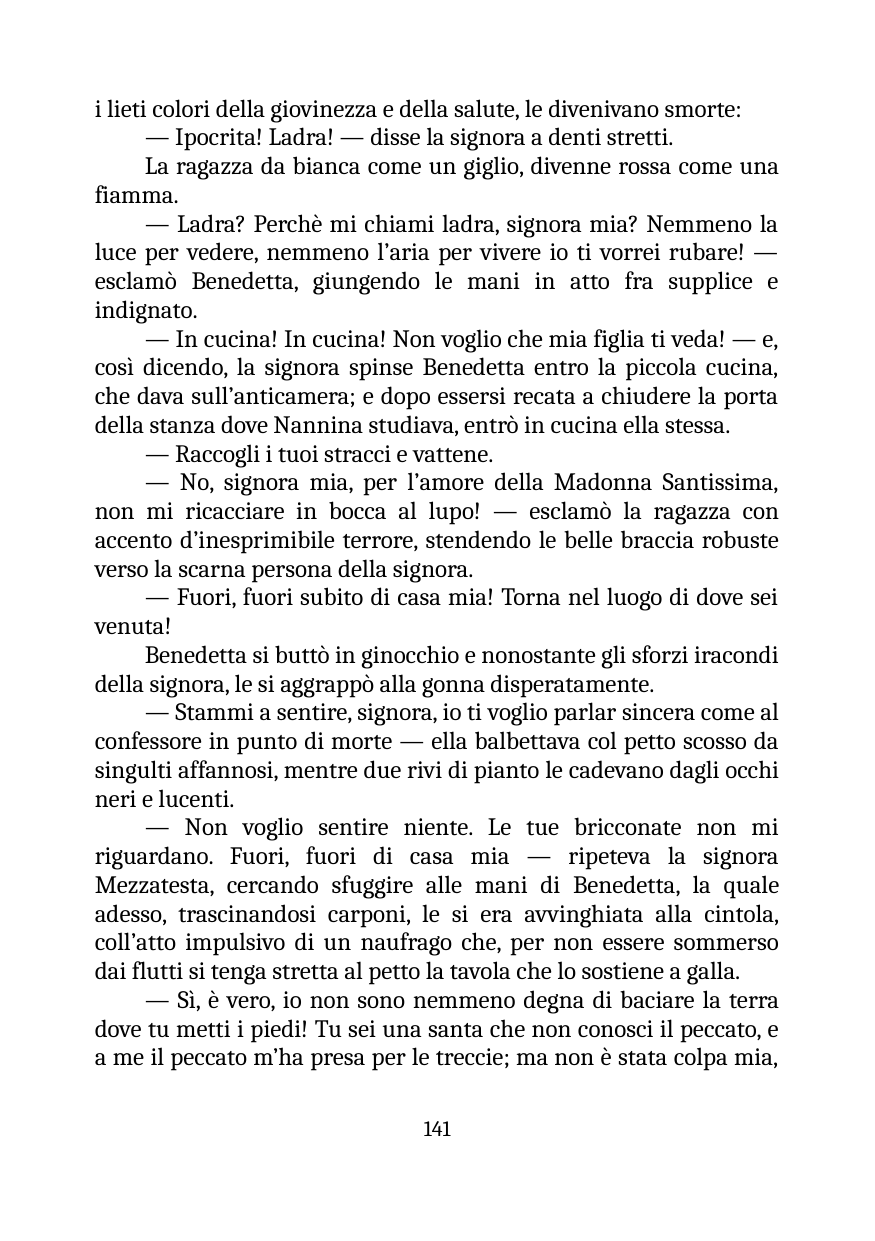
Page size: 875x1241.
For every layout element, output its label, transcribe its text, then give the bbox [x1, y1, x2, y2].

text — In cucina! In cucina! Non voglio che mia figlia ti veda! — e, così dicendo, la signora spinse Benedetta entro la piccola cucina, che dava sull’anticamera; e dopo essersi recata a chiudere la porta della stanza dove Nannina studiava, entrò in cucina ella stessa. [94, 324, 779, 439]
text — Ladra? Perchè mi chiami ladra, signora mia? Nemmeno la luce per vedere, nemmeno l’aria per vivere io ti vorrei rubare! — esclamò Benedetta, giungendo le mani in atto fra supplice e indignato. [94, 209, 779, 324]
text — Fuori, fuori subito di casa mia! Torna nel luogo di dove sei venuta! [94, 583, 779, 641]
text — Raccogli i tuoi stracci e vattene. [94, 439, 779, 468]
text La ragazza da bianca come un giglio, divenne rossa come una fiamma. [94, 152, 779, 209]
text — Sì, è vero, io non sono nemmeno degna di baciare la terra dove tu metti i piedi! Tu sei una santa che non conosci il peccato, e a me il peccato m’ha presa per le treccie; ma non è stata colpa mia, [94, 986, 779, 1072]
text — Stammi a sentire, signora, io ti voglio parlar sincera come al confessore in punto di morte — ella balbettava col petto scosso da singulti affannosi, mentre due rivi di pianto le cadevano dagli occhi neri e lucenti. [94, 698, 779, 813]
text — Ipocrita! Ladra! — disse la signora a denti stretti. [94, 123, 779, 152]
text — Non voglio sentire niente. Le tue bricconate non mi riguardano. Fuori, fuori di casa mia — ripeteva la signora Mezzatesta, cercando sfuggire alle mani di Benedetta, la quale adesso, trascinandosi carponi, le si era avvinghiata alla cintola, coll’atto impulsivo di un naufrago che, per non essere sommerso dai flutti si tenga stretta al petto la tavola che lo sostiene a galla. [94, 813, 779, 986]
text Benedetta si buttò in ginocchio e nonostante gli sforzi iracondi della signora, le si aggrappò alla gonna disperatamente. [94, 641, 779, 698]
text i lieti colori della giovinezza e della salute, le divenivano smorte: [94, 94, 779, 123]
text — No, signora mia, per l’amore della Madonna Santissima, non mi ricacciare in bocca al lupo! — esclamò la ragazza con accento d’inesprimibile terrore, stendendo le belle braccia robuste verso la scarna persona della signora. [94, 468, 779, 583]
